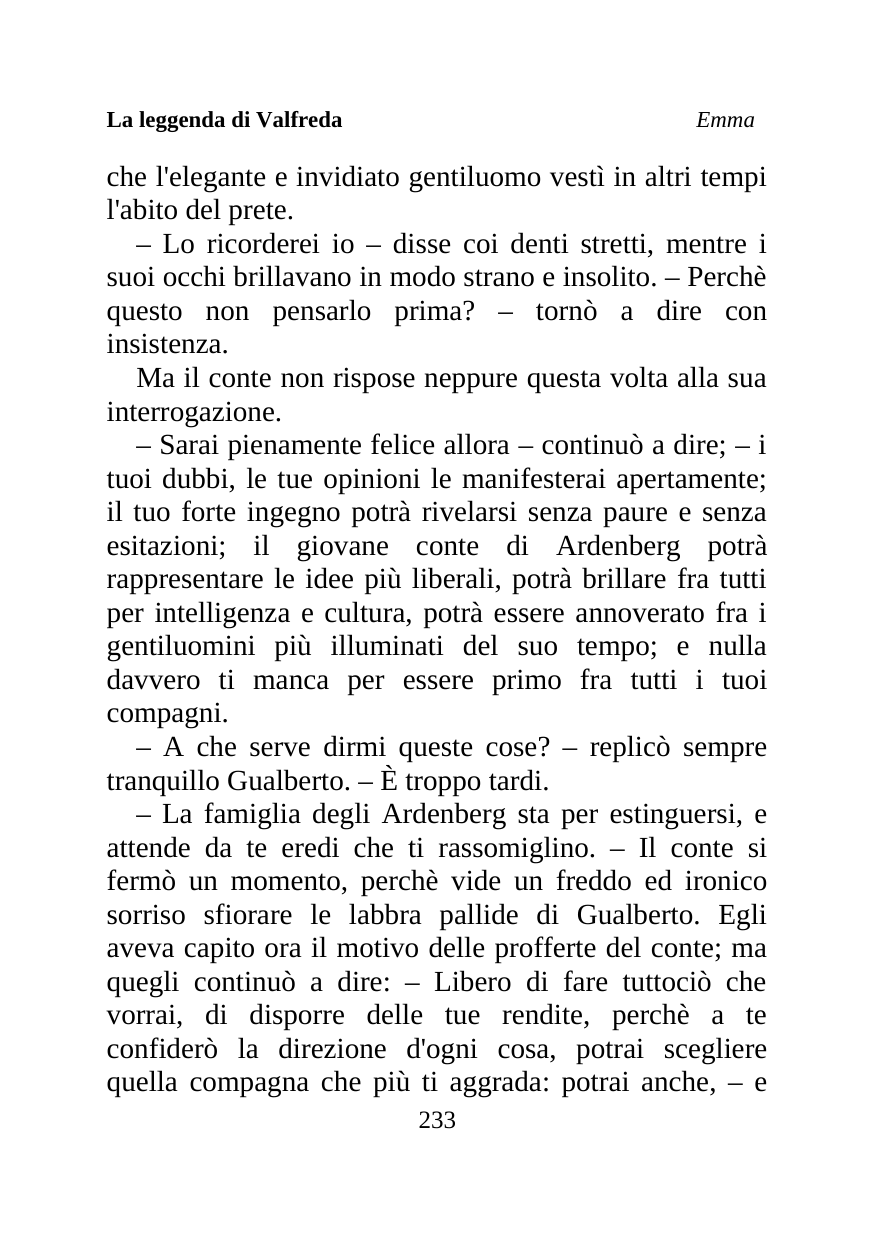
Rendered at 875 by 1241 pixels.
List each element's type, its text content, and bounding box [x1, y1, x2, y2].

text – Lo ricorderei io – disse coi denti stretti, mentre i suoi occhi brillavano in modo strano e insolito. – Perchè questo non pensarlo prima? – tornò a dire con insistenza. [106, 226, 768, 360]
text Ma il conte non rispose neppure questa volta alla sua interrogazione. [106, 360, 768, 427]
text – La famiglia degli Ardenberg sta per estinguersi, e attende da te eredi che ti rassomiglino. – Il conte si fermò un momento, perchè vide un freddo ed ironico sorriso sfiorare le labbra pallide di Gualberto. Egli aveva capito ora il motivo delle profferte del conte; ma quegli continuò a dire: – Libero di fare tuttociò che vorrai, di disporre delle tue rendite, perchè a te confiderò la direzione d'ogni cosa, potrai scegliere quella compagna che più ti aggrada: potrai anche, – e [106, 796, 768, 1098]
text – A che serve dirmi queste cose? – replicò sempre tranquillo Gualberto. – È troppo tardi. [106, 729, 768, 796]
text – Sarai pienamente felice allora – continuò a dire; – i tuoi dubbi, le tue opinioni le manifesterai apertamente; il tuo forte ingegno potrà rivelarsi senza paure e senza esitazioni; il giovane conte di Ardenberg potrà rappresentare le idee più liberali, potrà brillare fra tutti per intelligenza e cultura, potrà essere annoverato fra i gentiluomini più illuminati del suo tempo; e nulla davvero ti manca per essere primo fra tutti i tuoi compagni. [106, 427, 768, 729]
text che l'elegante e invidiato gentiluomo vestì in altri tempi l'abito del prete. [106, 159, 768, 226]
